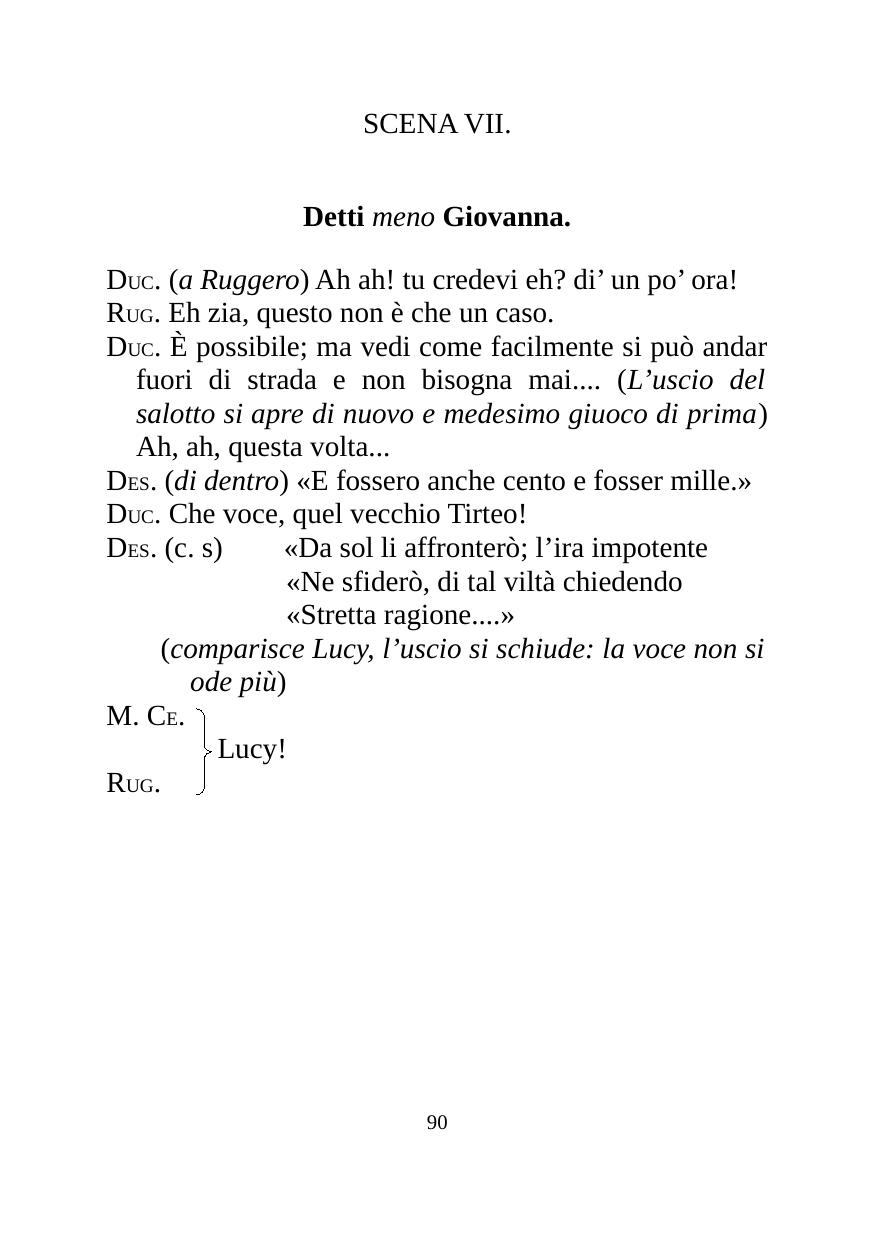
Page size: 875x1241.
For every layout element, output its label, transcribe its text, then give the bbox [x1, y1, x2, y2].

text Rug. [106, 765, 768, 798]
text Lucy! [106, 731, 768, 765]
text Duc. (a Ruggero) Ah ah! tu credevi eh? di’ un po’ ora! [106, 262, 768, 295]
text Duc. Che voce, quel vecchio Tirteo! [106, 497, 768, 530]
text «Ne sfiderò, di tal viltà chiedendo [286, 564, 768, 597]
text Duc. È possibile; ma vedi come facilmente si può andar fuori di strada e non bisogna mai.... (L’uscio del salotto si apre di nuovo e medesimo giuoco di prima) Ah, ah, questa volta... [106, 329, 768, 463]
text «Stretta ragione....» [286, 597, 768, 631]
subtitle SCENA VII. [106, 106, 768, 140]
text Detti meno Giovanna. [106, 199, 768, 232]
text Des. (c. s) «Da sol li affronterò; l’ira impotente [106, 530, 768, 564]
text M. Ce. [106, 698, 768, 731]
text Des. (di dentro) «E fossero anche cento e fosser mille.» [106, 463, 768, 497]
text (comparisce Lucy, l’uscio si schiude: la voce non si ode più) [160, 631, 768, 698]
text Rug. Eh zia, questo non è che un caso. [106, 295, 768, 329]
